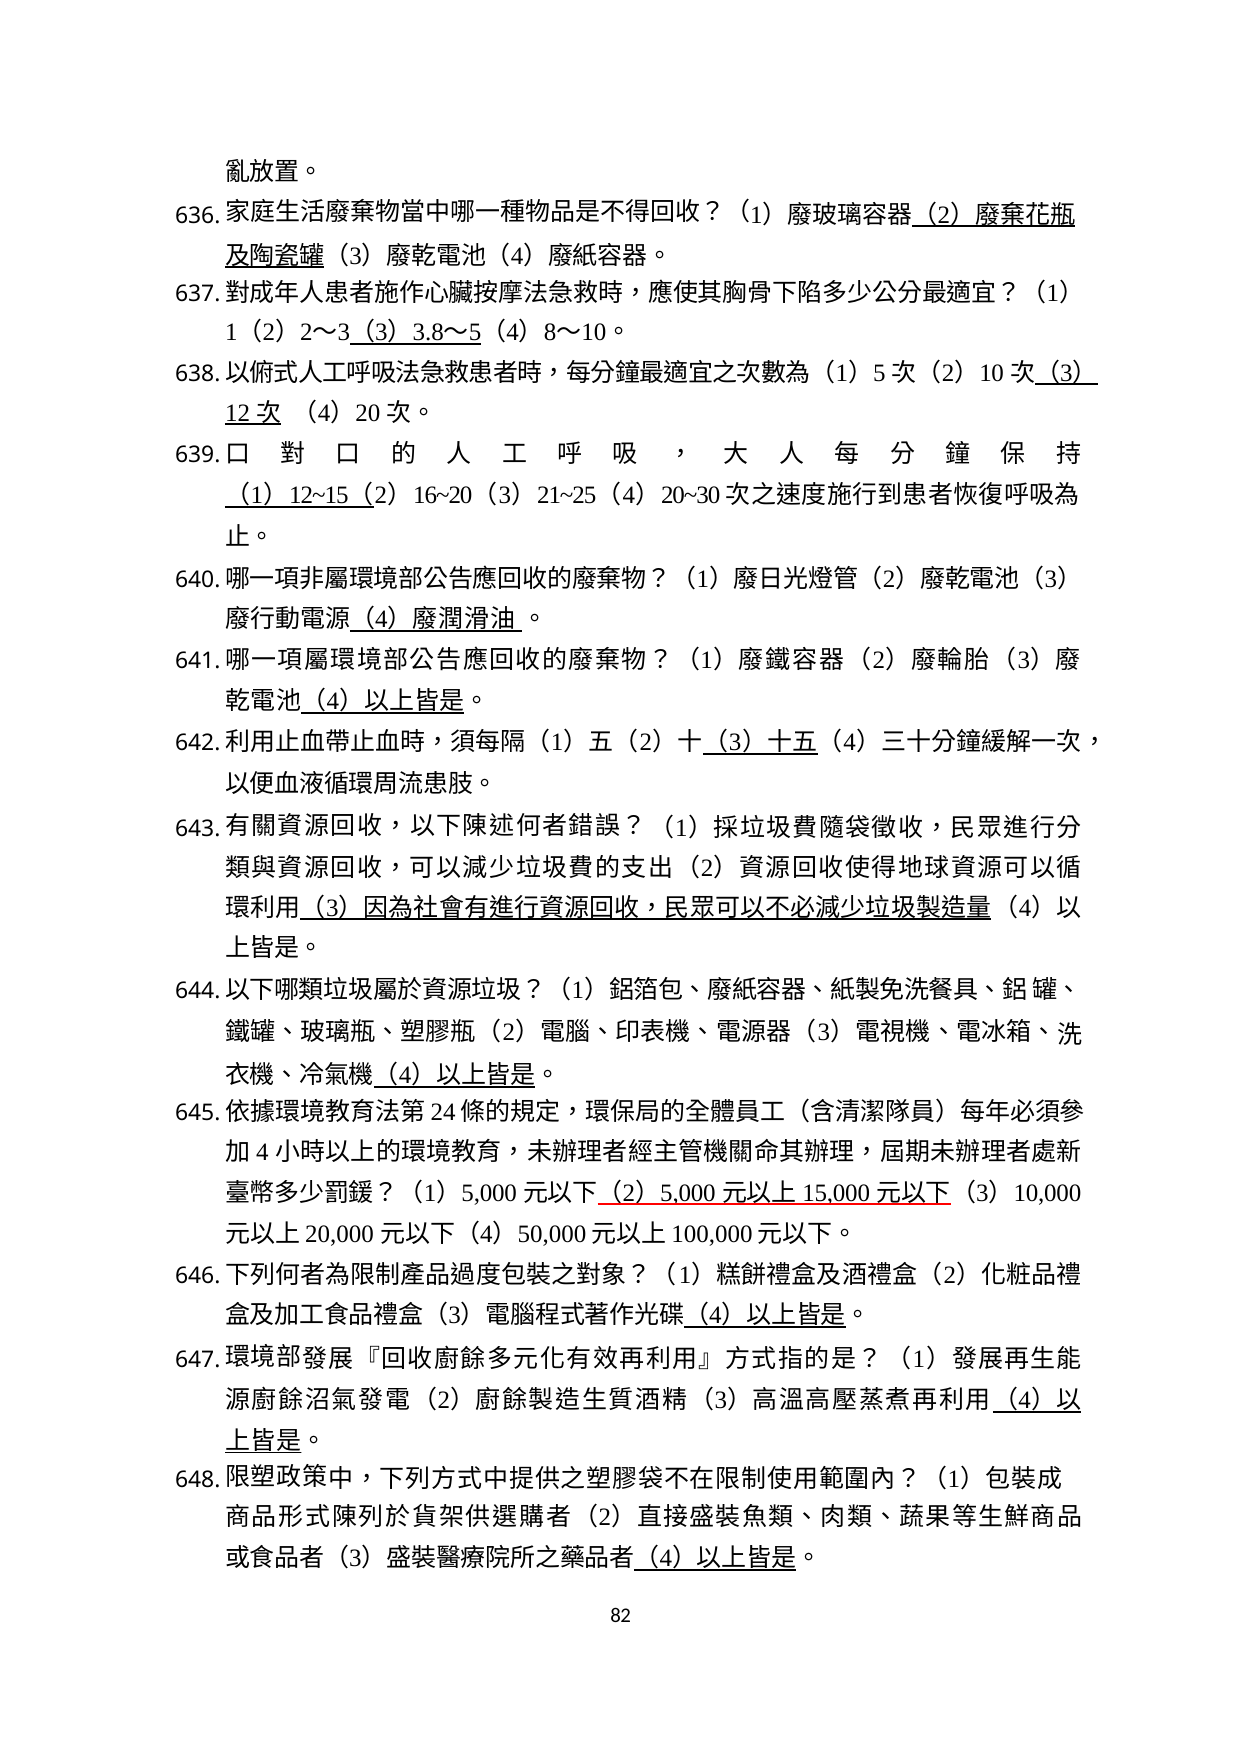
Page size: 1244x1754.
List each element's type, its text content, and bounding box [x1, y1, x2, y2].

text 12 次 （4）20 次。 [225, 393, 1119, 429]
text 商品形式陳列於貨架供選購者（2）直接盛裝魚類、肉類、蔬果等生鮮商品或食品者（3）盛裝醫療院所之藥品者（4）以上皆是。 [225, 1497, 1082, 1574]
text 亂放置。 [225, 151, 1119, 187]
list 下列何者為限制產品過度包裝之對象？（1）糕餅禮盒及酒禮盒（2）化粧品禮盒及加工食品禮盒（3）電腦程式著作光碟（4）以上皆是。 [175, 1254, 1082, 1331]
text 1（2）2～3（3）3.8～5（4）8～10。 [225, 312, 1119, 348]
text 加 4 小時以上的環境教育，未辦理者經主管機關命其辦理，屆期未辦理者處新臺幣多少罰鍰？（1）5,000 元以下（2）5,000 元以上 15,000 元以下（3）10,000元以上20,000 元以下（4）50,000元以上100,000元以下。 [225, 1131, 1082, 1249]
list 依據環境教育法第 24條的規定，環保局的全體員工（含清潔隊員）每年必須參 [175, 1096, 1119, 1127]
list 哪一項屬環境部公告應回收的廢棄物？（1）廢鐵容器（2）廢輪胎（3）廢乾電池（4）以上皆是。 [175, 640, 1081, 717]
list 哪一項非屬環境部公告應回收的廢棄物？（1）廢日光燈管（2）廢乾電池（3）廢行動電源（4）廢潤滑油 。 [175, 558, 1082, 635]
list 環境部發展『回收廚餘多元化有效再利用』方式指的是？（1）發展再生能源廚餘沼氣發電（2）廚餘製造生質酒精（3）高溫高壓蒸煮再利用（4）以 上皆是。 [175, 1336, 1082, 1457]
list 口對口的人工呼吸，大人每分鐘保持（1）12~15（2）16~20（3）21~25（4）20~30次之速度施行到患者恢復呼吸為止。 [175, 433, 1082, 553]
list 有關資源回收，以下陳述何者錯誤？（1）採垃圾費隨袋徵收，民眾進行分類與資源回收，可以減少垃圾費的支出（2）資源回收使得地球資源可以循環利用（3）因為社會有進行資源回收，民眾可以不必減少垃圾製造量（4）以上皆是。 [175, 805, 1082, 963]
list 利用止血帶止血時，須每隔（1）五（2）十（3）十五（4）三十分鐘緩解一次，以便血液循環周流患肢。 [175, 722, 1082, 800]
list 以俯式人工呼吸法急救患者時，每分鐘最適宜之次數為（1）5 次（2）10 次（3） [175, 352, 1119, 388]
list 限塑政策中，下列方式中提供之塑膠袋不在限制使用範圍內？（1）包裝成 [175, 1462, 1119, 1494]
list 對成年人患者施作心臟按摩法急救時，應使其胸骨下陷多少公分最適宜？（1） [175, 276, 1119, 307]
list 以下哪類垃圾屬於資源垃圾？（1）鋁箔包、廢紙容器、紙製免洗餐具、鋁 罐、鐵罐、玻璃瓶、塑膠瓶（2）電腦、印表機、電源器（3）電視機、電冰箱、洗衣機、冷氣機（4）以上皆是。 [175, 967, 1082, 1091]
list 家庭生活廢棄物當中哪一種物品是不得回收？（1）廢玻璃容器（2）廢棄花瓶 及陶瓷罐（3）廢乾電池（4）廢紙容器。 [175, 192, 1082, 272]
